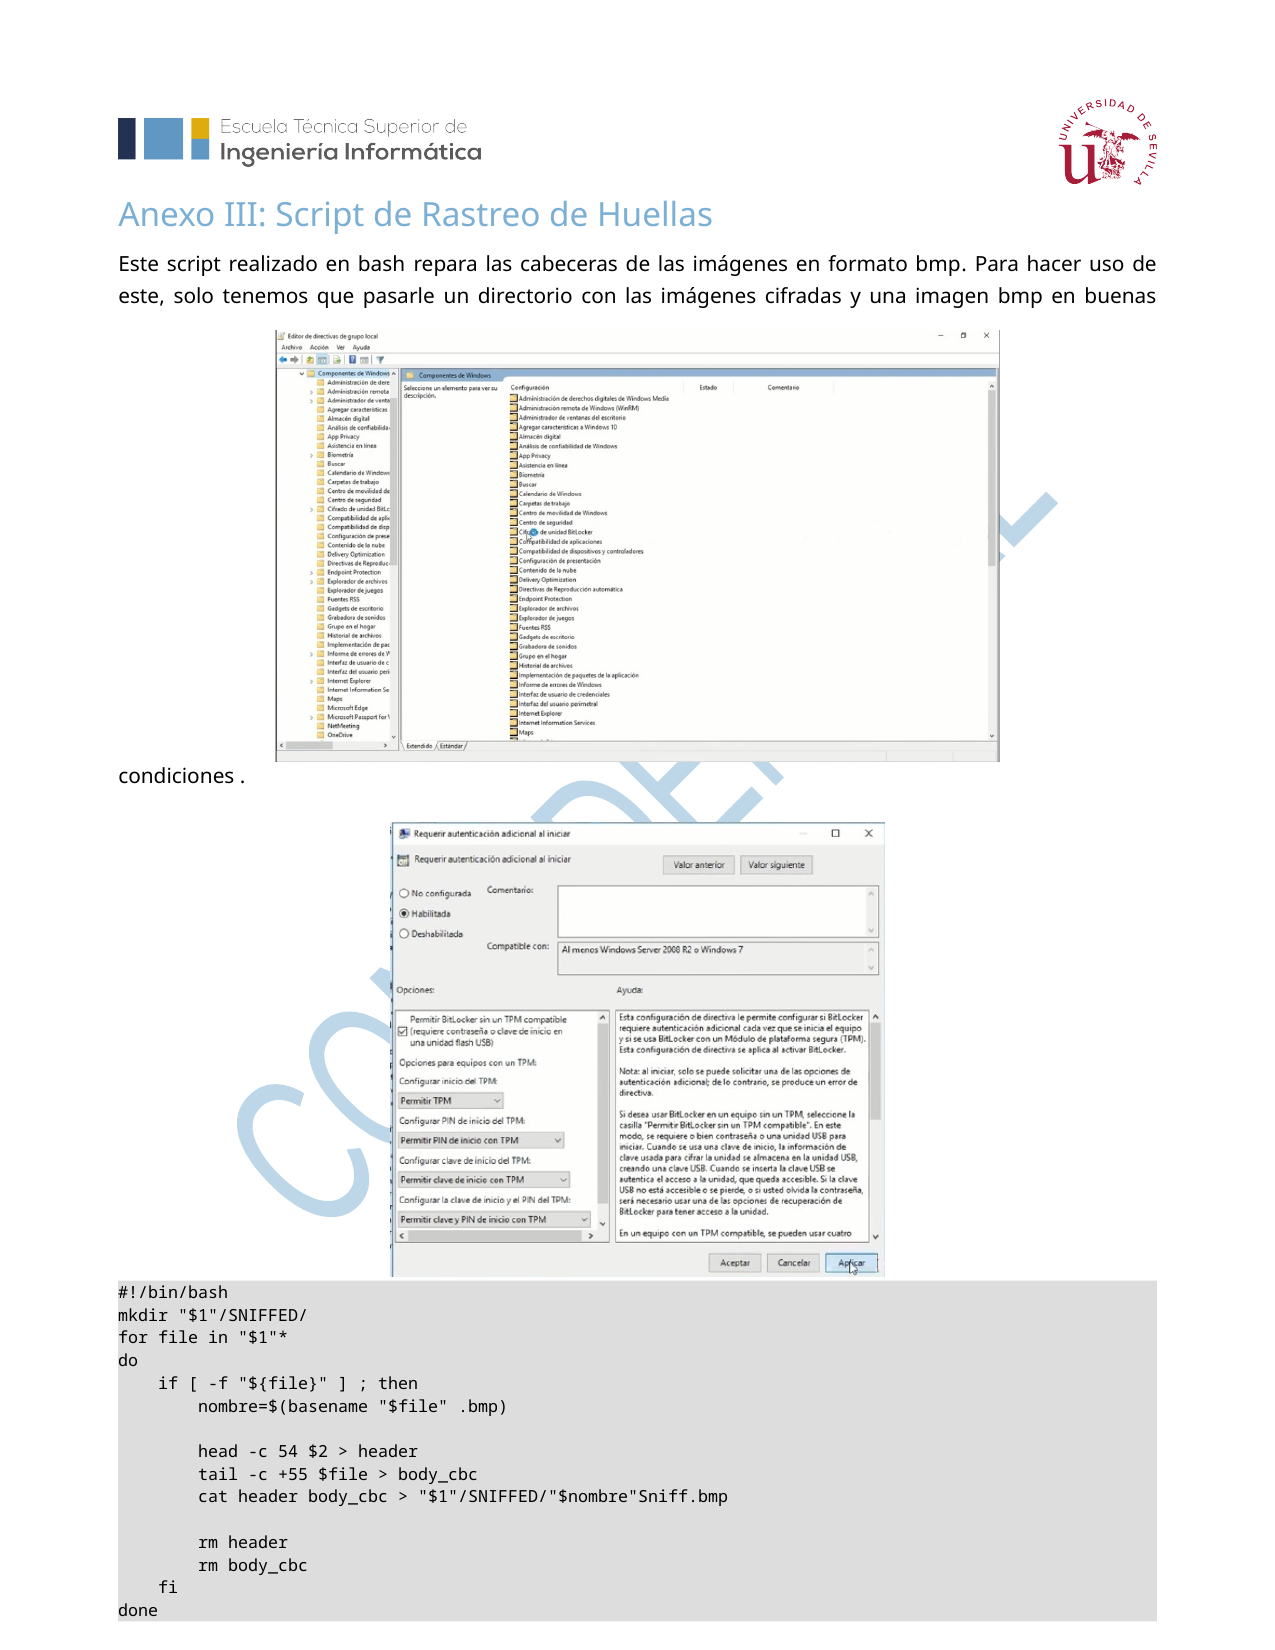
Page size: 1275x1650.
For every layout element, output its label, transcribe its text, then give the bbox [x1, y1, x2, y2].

text Este script realizado en bash repara las cabeceras de las imágenes en formato bmp. Para hacer uso de este, solo tenemos que pasarle un directorio con las imágenes cifradas y una imagen bmp en buenas condiciones . [118, 249, 1157, 790]
picture [390, 822, 885, 1277]
picture [275, 330, 1000, 762]
subtitle Anexo III: Script de Rastreo de Huellas [118, 191, 1157, 237]
picture [1058, 99, 1157, 185]
picture [118, 118, 481, 167]
